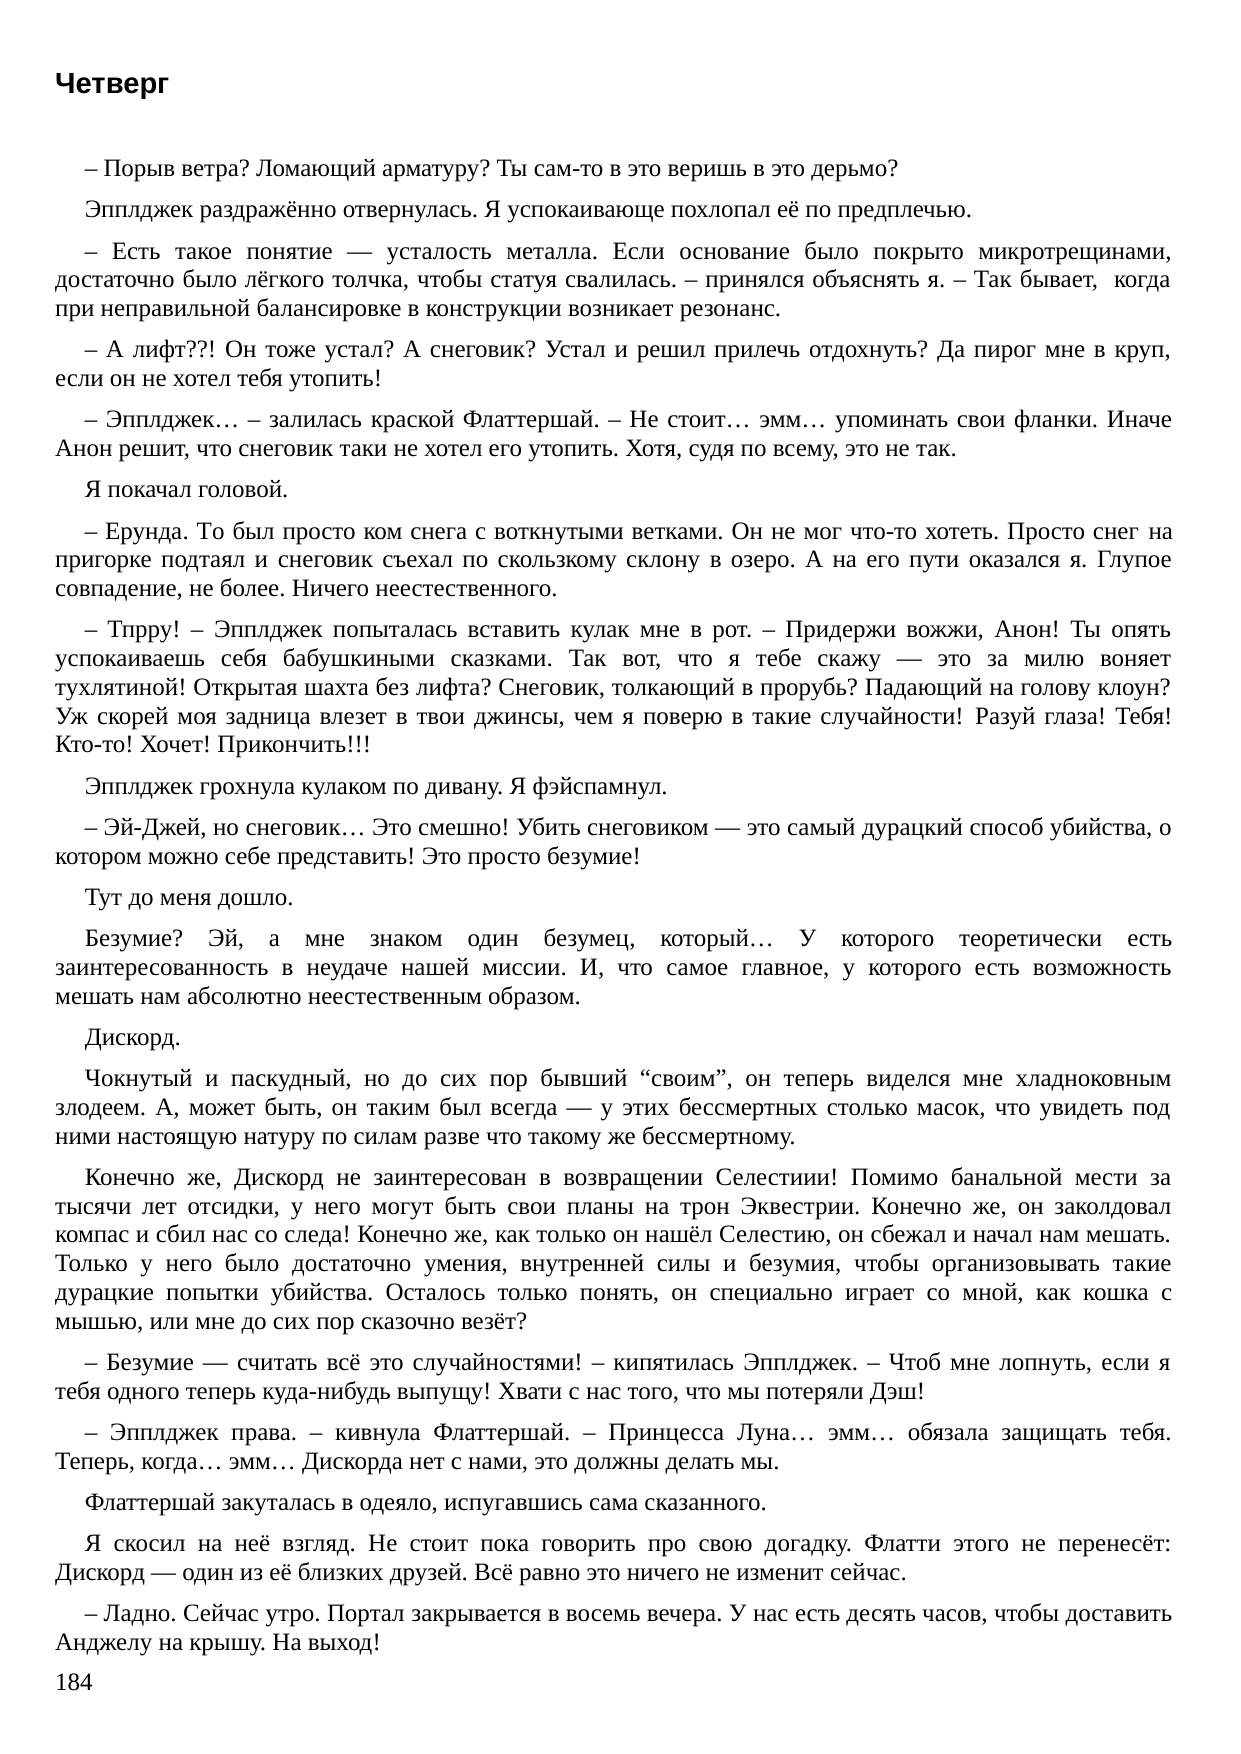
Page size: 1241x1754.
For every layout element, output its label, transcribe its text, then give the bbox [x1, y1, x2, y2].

text – А лифт??! Он тоже устал? А снеговик? Устал и решил прилечь отдохнуть? Да пирог мне в круп, если он не хотел тебя утопить! [55, 334, 1173, 392]
text Я скосил на неё взгляд. Не стоит пока говорить про свою догадку. Флатти этого не перенесёт: Дискорд — один из её близких друзей. Всё равно это ничего не изменит сейчас. [55, 1528, 1173, 1586]
text Эпплджек раздражённо отвернулась. Я успокаивающе похлопал её по предплечью. [55, 194, 1173, 223]
text – Эй-Джей, но снеговик… Это смешно! Убить снеговиком — это самый дурацкий способ убийства, о котором можно себе представить! Это просто безумие! [55, 812, 1173, 869]
text – Ерунда. То был просто ком снега с воткнутыми ветками. Он не мог что-то хотеть. Просто снег на пригорке подтаял и снеговик съехал по скользкому склону в озеро. А на его пути оказался я. Глупое совпадение, не более. Ничего неестественного. [55, 516, 1173, 602]
text Тут до меня дошло. [55, 882, 1173, 911]
text – Эпплджек права. – кивнула Флаттершай. – Принцесса Луна… эмм… обязала защищать тебя. Теперь, когда… эмм… Дискорда нет с нами, это должны делать мы. [55, 1417, 1173, 1474]
text Дискорд. [55, 1022, 1173, 1051]
text – Безумие — считать всё это случайностями! – кипятилась Эпплджек. – Чтоб мне лопнуть, если я тебя одного теперь куда-нибудь выпущу! Хвати с нас того, что мы потеряли Дэш! [55, 1347, 1173, 1404]
text – Эпплджек… – залилась краской Флаттершай. – Не стоит… эмм… упоминать свои фланки. Иначе Анон решит, что снеговик таки не хотел его утопить. Хотя, судя по всему, это не так. [55, 404, 1173, 462]
text Чокнутый и паскудный, но до сих пор бывший “своим”, он теперь виделся мне хладноковным злодеем. А, может быть, он таким был всегда — у этих бессмертных столько масок, что увидеть под ними настоящую натуру по силам разве что такому же бессмертному. [55, 1063, 1173, 1149]
subtitle Четверг [55, 66, 1173, 99]
text – Есть такое понятие — усталость металла. Если основание было покрыто микротрещинами, достаточно было лёгкого толчка, чтобы статуя свалилась. – принялся объяснять я. – Так бывает, когда при неправильной балансировке в конструкции возникает резонанс. [55, 236, 1173, 322]
text – Ладно. Сейчас утро. Портал закрывается в восемь вечера. У нас есть десять часов, чтобы доставить Анджелу на крышу. На выход! [55, 1598, 1173, 1656]
text Я покачал головой. [55, 474, 1173, 503]
text Флаттершай закуталась в одеяло, испугавшись сама сказанного. [55, 1487, 1173, 1516]
text – Порыв ветра? Ломающий арматуру? Ты сам-то в это веришь в это дерьмо? [55, 153, 1173, 182]
text Безумие? Эй, а мне знаком один безумец, который… У которого теоретически есть заинтересованность в неудаче нашей миссии. И, что самое главное, у которого есть возможность мешать нам абсолютно неестественным образом. [55, 923, 1173, 1009]
text Эпплджек грохнула кулаком по дивану. Я фэйспамнул. [55, 771, 1173, 799]
text – Тпрру! – Эпплджек попыталась вставить кулак мне в рот. – Придержи вожжи, Анон! Ты опять успокаиваешь себя бабушкиными сказками. Так вот, что я тебе скажу — это за милю воняет тухлятиной! Открытая шахта без лифта? Снеговик, толкающий в прорубь? Падающий на голову клоун? Уж скорей моя задница влезет в твои джинсы, чем я поверю в такие случайности! Разуй глаза! Тебя! Кто-то! Хочет! Прикончить!!! [55, 614, 1173, 758]
text Конечно же, Дискорд не заинтересован в возвращении Селестиии! Помимо банальной мести за тысячи лет отсидки, у него могут быть свои планы на трон Эквестрии. Конечно же, он заколдовал компас и сбил нас со следа! Конечно же, как только он нашёл Селестию, он сбежал и начал нам мешать. Только у него было достаточно умения, внутренней силы и безумия, чтобы организовывать такие дурацкие попытки убийства. Осталось только понять, он специально играет со мной, как кошка с мышью, или мне до сих пор сказочно везёт? [55, 1162, 1173, 1334]
